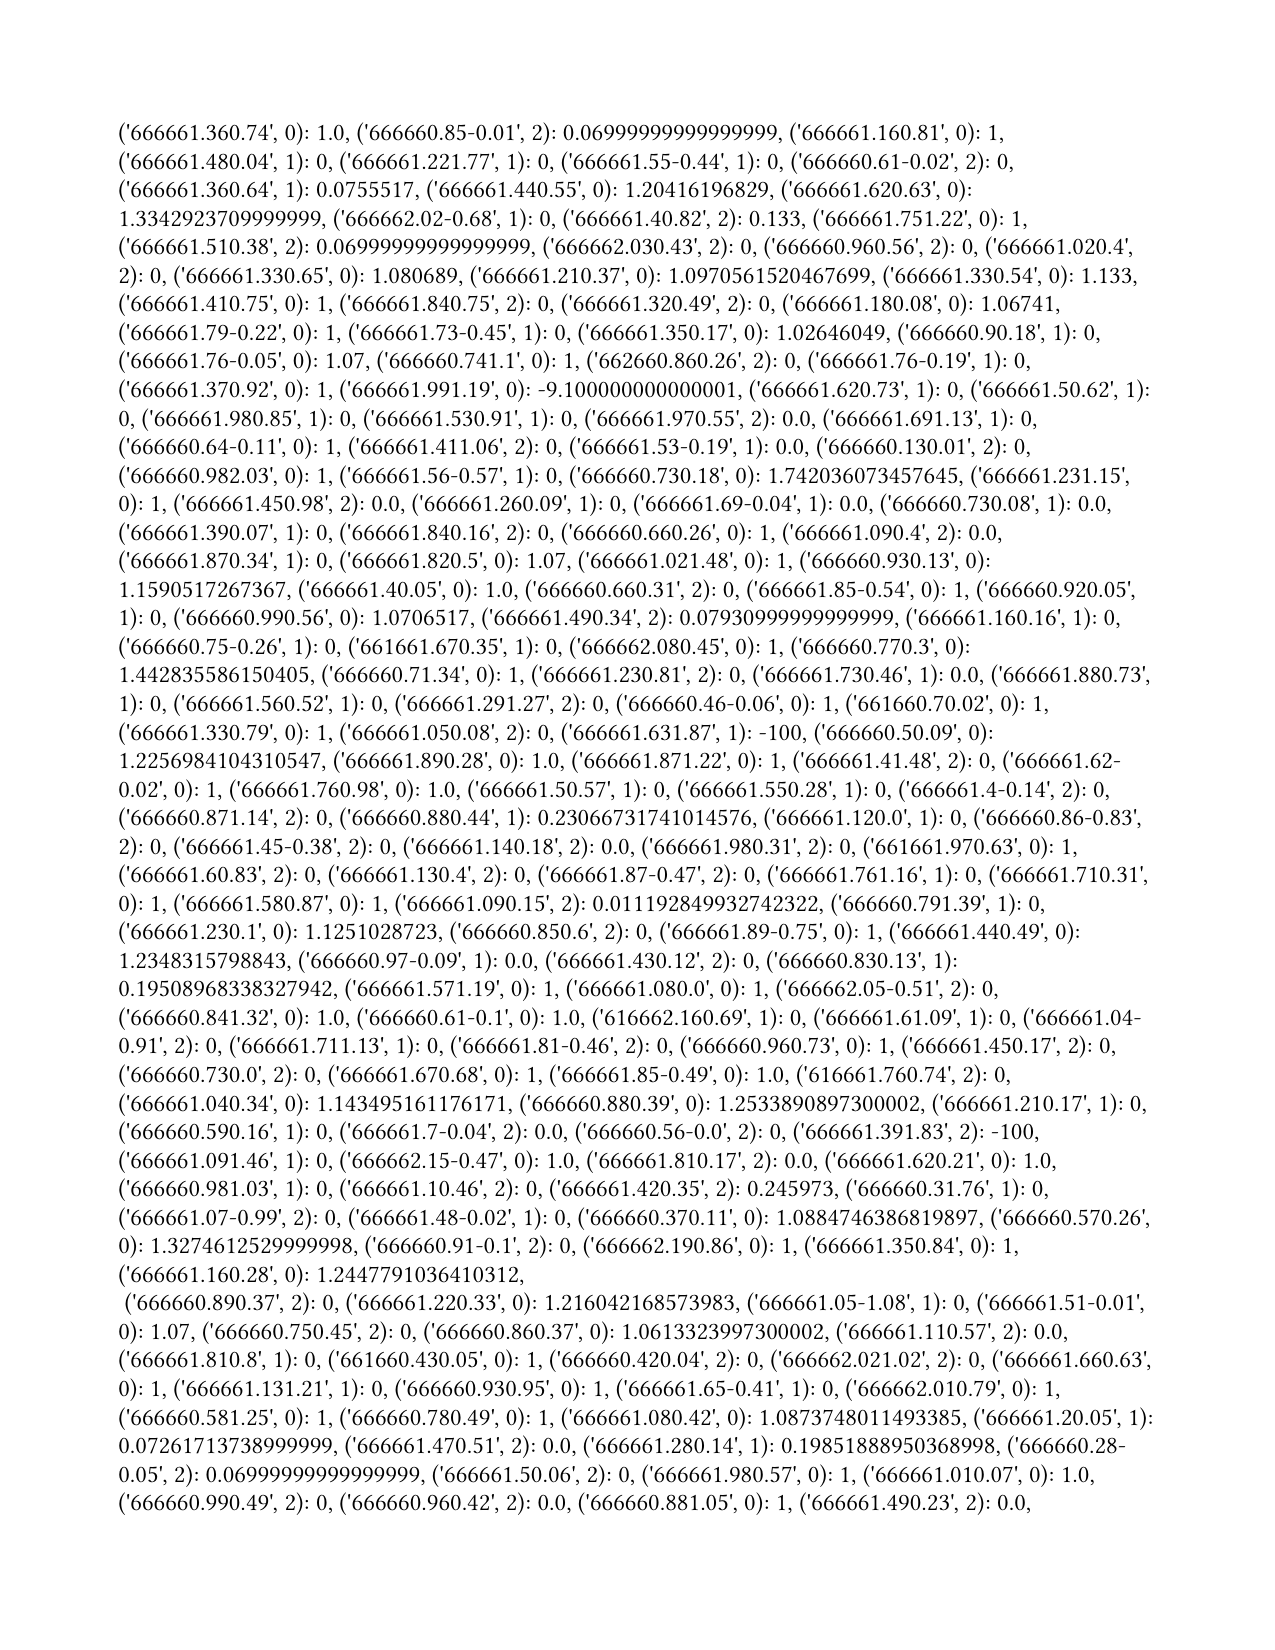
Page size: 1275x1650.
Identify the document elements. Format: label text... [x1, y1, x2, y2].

text ('666661.360.74', 0): 1.0, ('666660.85-0.01', 2): 0.06999999999999999, ('666661.160.81', 0): 1, ('666661.480.04', 1): 0, ('666661.221.77', 1): 0, ('666661.55-0.44', 1): 0, ('666660.61-0.02', 2): 0, ('666661.360.64', 1): 0.0755517, ('666661.440.55', 0): 1.20416196829, ('666661.620.63', 0): 1.3342923709999999, ('666662.02-0.68', 1): 0, ('666661.40.82', 2): 0.133, ('666661.751.22', 0): 1, ('666661.510.38', 2): 0.06999999999999999, ('666662.030.43', 2): 0, ('666660.960.56', 2): 0, ('666661.020.4', 2): 0, ('666661.330.65', 0): 1.080689, ('666661.210.37', 0): 1.0970561520467699, ('666661.330.54', 0): 1.133, ('666661.410.75', 0): 1, ('666661.840.75', 2): 0, ('666661.320.49', 2): 0, ('666661.180.08', 0): 1.06741, ('666661.79-0.22', 0): 1, ('666661.73-0.45', 1): 0, ('666661.350.17', 0): 1.02646049, ('666660.90.18', 1): 0, ('666661.76-0.05', 0): 1.07, ('666660.741.1', 0): 1, ('662660.860.26', 2): 0, ('666661.76-0.19', 1): 0, ('666661.370.92', 0): 1, ('666661.991.19', 0): -9.100000000000001, ('666661.620.73', 1): 0, ('666661.50.62', 1): 0, ('666661.980.85', 1): 0, ('666661.530.91', 1): 0, ('666661.970.55', 2): 0.0, ('666661.691.13', 1): 0, ('666660.64-0.11', 0): 1, ('666661.411.06', 2): 0, ('666661.53-0.19', 1): 0.0, ('666660.130.01', 2): 0, ('666660.982.03', 0): 1, ('666661.56-0.57', 1): 0, ('666660.730.18', 0): 1.742036073457645, ('666661.231.15', 0): 1, ('666661.450.98', 2): 0.0, ('666661.260.09', 1): 0, ('666661.69-0.04', 1): 0.0, ('666660.730.08', 1): 0.0, ('666661.390.07', 1): 0, ('666661.840.16', 2): 0, ('666660.660.26', 0): 1, ('666661.090.4', 2): 0.0, ('666661.870.34', 1): 0, ('666661.820.5', 0): 1.07, ('666661.021.48', 0): 1, ('666660.930.13', 0): 1.1590517267367, ('666661.40.05', 0): 1.0, ('666660.660.31', 2): 0, ('666661.85-0.54', 0): 1, ('666660.920.05', 1): 0, ('666660.990.56', 0): 1.0706517, ('666661.490.34', 2): 0.07930999999999999, ('666661.160.16', 1): 0, ('666660.75-0.26', 1): 0, ('661661.670.35', 1): 0, ('666662.080.45', 0): 1, ('666660.770.3', 0): 1.442835586150405, ('666660.71.34', 0): 1, ('666661.230.81', 2): 0, ('666661.730.46', 1): 0.0, ('666661.880.73', 1): 0, ('666661.560.52', 1): 0, ('666661.291.27', 2): 0, ('666660.46-0.06', 0): 1, ('661660.70.02', 0): 1, ('666661.330.79', 0): 1, ('666661.050.08', 2): 0, ('666661.631.87', 1): -100, ('666660.50.09', 0): 1.2256984104310547, ('666661.890.28', 0): 1.0, ('666661.871.22', 0): 1, ('666661.41.48', 2): 0, ('666661.62-0.02', 0): 1, ('666661.760.98', 0): 1.0, ('666661.50.57', 1): 0, ('666661.550.28', 1): 0, ('666661.4-0.14', 2): 0, ('666660.871.14', 2): 0, ('666660.880.44', 1): 0.23066731741014576, ('666661.120.0', 1): 0, ('666660.86-0.83', 2): 0, ('666661.45-0.38', 2): 0, ('666661.140.18', 2): 0.0, ('666661.980.31', 2): 0, ('661661.970.63', 0): 1, ('666661.60.83', 2): 0, ('666661.130.4', 2): 0, ('666661.87-0.47', 2): 0, ('666661.761.16', 1): 0, ('666661.710.31', 0): 1, ('666661.580.87', 0): 1, ('666661.090.15', 2): 0.011192849932742322, ('666660.791.39', 1): 0, ('666661.230.1', 0): 1.1251028723, ('666660.850.6', 2): 0, ('666661.89-0.75', 0): 1, ('666661.440.49', 0): 1.2348315798843, ('666660.97-0.09', 1): 0.0, ('666661.430.12', 2): 0, ('666660.830.13', 1): 0.19508968338327942, ('666661.571.19', 0): 1, ('666661.080.0', 0): 1, ('666662.05-0.51', 2): 0, ('666660.841.32', 0): 1.0, ('666660.61-0.1', 0): 1.0, ('616662.160.69', 1): 0, ('666661.61.09', 1): 0, ('666661.04-0.91', 2): 0, ('666661.711.13', 1): 0, ('666661.81-0.46', 2): 0, ('666660.960.73', 0): 1, ('666661.450.17', 2): 0, ('666660.730.0', 2): 0, ('666661.670.68', 0): 1, ('666661.85-0.49', 0): 1.0, ('616661.760.74', 2): 0, ('666661.040.34', 0): 1.143495161176171, ('666660.880.39', 0): 1.2533890897300002, ('666661.210.17', 1): 0, ('666660.590.16', 1): 0, ('666661.7-0.04', 2): 0.0, ('666660.56-0.0', 2): 0, ('666661.391.83', 2): -100, ('666661.091.46', 1): 0, ('666662.15-0.47', 0): 1.0, ('666661.810.17', 2): 0.0, ('666661.620.21', 0): 1.0, ('666660.981.03', 1): 0, ('666661.10.46', 2): 0, ('666661.420.35', 2): 0.245973, ('666660.31.76', 1): 0, ('666661.07-0.99', 2): 0, ('666661.48-0.02', 1): 0, ('666660.370.11', 0): 1.0884746386819897, ('666660.570.26', 0): 1.3274612529999998, ('666660.91-0.1', 2): 0, ('666662.190.86', 0): 1, ('666661.350.84', 0): 1, ('666661.160.28', 0): 1.2447791036410312, [118, 118, 1157, 1288]
text ('666660.890.37', 2): 0, ('666661.220.33', 0): 1.216042168573983, ('666661.05-1.08', 1): 0, ('666661.51-0.01', 0): 1.07, ('666660.750.45', 2): 0, ('666660.860.37', 0): 1.0613323997300002, ('666661.110.57', 2): 0.0, ('666661.810.8', 1): 0, ('661660.430.05', 0): 1, ('666660.420.04', 2): 0, ('666662.021.02', 2): 0, ('666661.660.63', 0): 1, ('666661.131.21', 1): 0, ('666660.930.95', 0): 1, ('666661.65-0.41', 1): 0, ('666662.010.79', 0): 1, ('666660.581.25', 0): 1, ('666660.780.49', 0): 1, ('666661.080.42', 0): 1.0873748011493385, ('666661.20.05', 1): 0.07261713738999999, ('666661.470.51', 2): 0.0, ('666661.280.14', 1): 0.19851888950368998, ('666660.28-0.05', 2): 0.06999999999999999, ('666661.50.06', 2): 0, ('666661.980.57', 0): 1, ('666661.010.07', 0): 1.0, ('666660.990.49', 2): 0, ('666660.960.42', 2): 0.0, ('666660.881.05', 0): 1, ('666661.490.23', 2): 0.0, [118, 1288, 1157, 1517]
